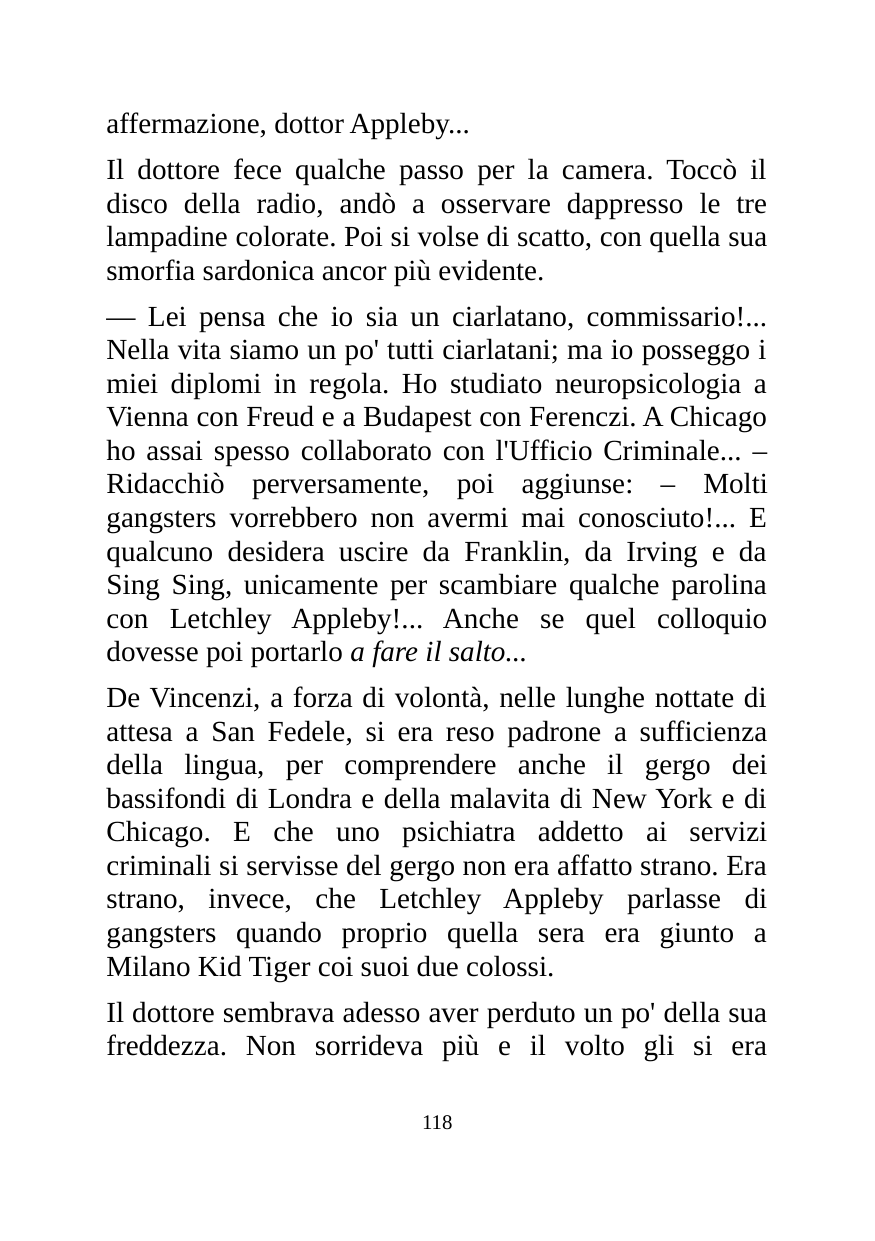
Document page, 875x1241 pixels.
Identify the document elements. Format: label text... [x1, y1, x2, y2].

text — Lei pensa che io sia un ciarlatano, commissario!... Nella vita siamo un po' tutti ciarlatani; ma io posseggo i miei diplomi in regola. Ho studiato neuropsicologia a Vienna con Freud e a Budapest con Ferenczi. A Chicago ho assai spesso collaborato con l'Ufficio Criminale... – Ridacchiò perversamente, poi aggiunse: – Molti gangsters vorrebbero non avermi mai conosciuto!... E qualcuno desidera uscire da Franklin, da Irving e da Sing Sing, unicamente per scambiare qualche parolina con Letchley Appleby!... Anche se quel colloquio dovesse poi portarlo a fare il salto... [106, 299, 768, 668]
text De Vincenzi, a forza di volontà, nelle lunghe nottate di attesa a San Fedele, si era reso padrone a sufficienza della lingua, per comprendere anche il gergo dei bassifondi di Londra e della malavita di New York e di Chicago. E che uno psichiatra addetto ai servizi criminali si servisse del gergo non era affatto strano. Era strano, invece, che Letchley Appleby parlasse di gangsters quando proprio quella sera era giunto a Milano Kid Tiger coi suoi due colossi. [106, 680, 768, 982]
text Il dottore fece qualche passo per la camera. Toccò il disco della radio, andò a osservare dappresso le tre lampadine colorate. Poi si volse di scatto, con quella sua smorfia sardonica ancor più evidente. [106, 152, 768, 286]
text affermazione, dottor Appleby... [106, 106, 768, 140]
text Il dottore sembrava adesso aver perduto un po' della sua freddezza. Non sorrideva più e il volto gli si era [106, 995, 768, 1062]
